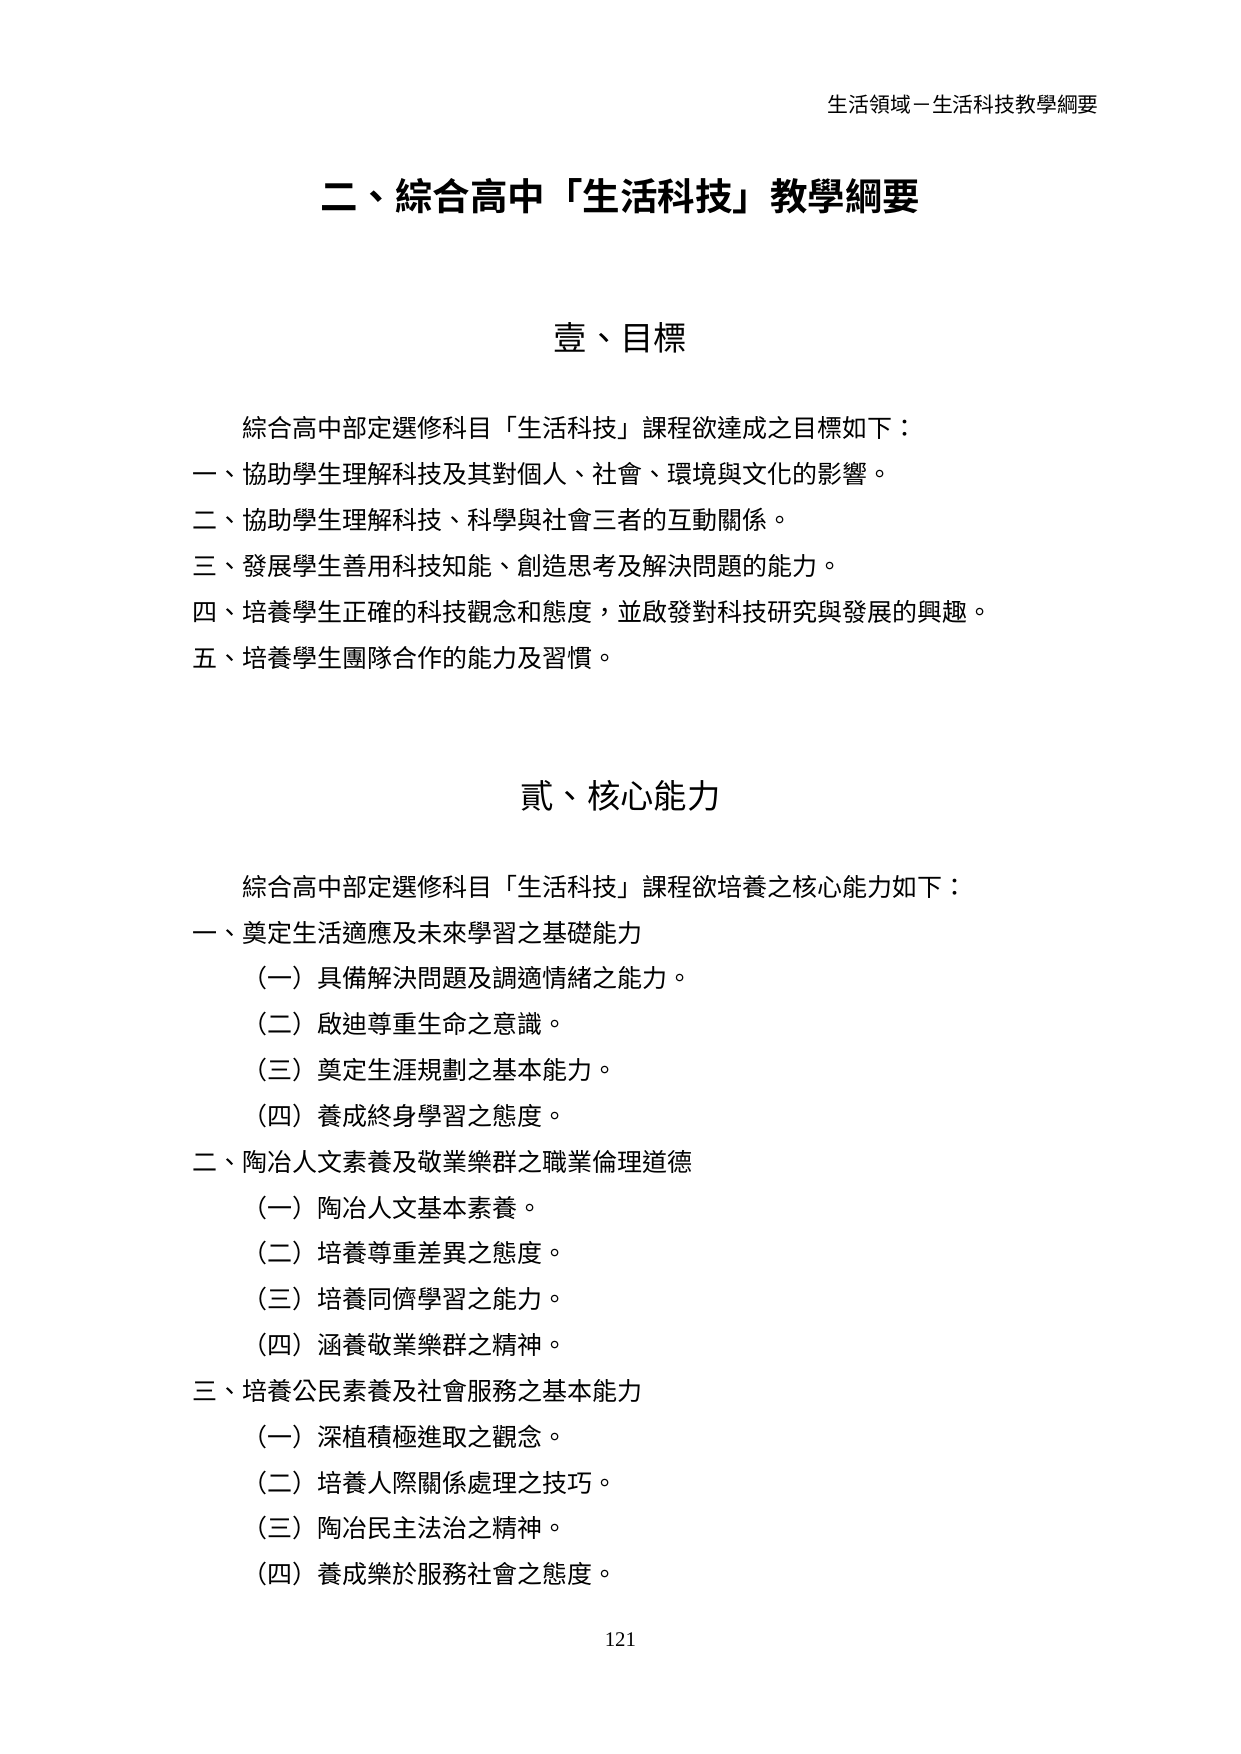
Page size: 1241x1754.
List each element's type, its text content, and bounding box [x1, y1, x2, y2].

text 一、奠定生活適應及未來學習之基礎能力 [192, 908, 1098, 954]
text 五、培養學生團隊合作的能力及習慣。 [192, 633, 1098, 679]
text 二、協助學生理解科技、科學與社會三者的互動關係。 [192, 496, 1098, 542]
text （四）養成終身學習之態度。 [192, 1092, 1098, 1137]
text （二）培養尊重差異之態度。 [192, 1229, 1098, 1275]
text 三、發展學生善用科技知能、創造思考及解決問題的能力。 [192, 542, 1098, 587]
text （三）奠定生涯規劃之基本能力。 [192, 1046, 1098, 1092]
text 二、陶冶人文素養及敬業樂群之職業倫理道德 [192, 1137, 1098, 1183]
text 貳、核心能力 [142, 748, 1098, 839]
text 綜合高中部定選修科目「生活科技」課程欲達成之目標如下： [192, 404, 1098, 450]
text （二）啟迪尊重生命之意識。 [192, 1000, 1098, 1046]
text 二、綜合高中「生活科技」教學綱要 [142, 167, 1098, 221]
text （三）培養同儕學習之能力。 [192, 1275, 1098, 1321]
text 壹、目標 [142, 289, 1098, 381]
text （一）具備解決問題及調適情緒之能力。 [192, 954, 1098, 1000]
text （三）陶冶民主法治之精神。 [192, 1504, 1098, 1550]
text （二）培養人際關係處理之技巧。 [192, 1458, 1098, 1504]
text （一）陶冶人文基本素養。 [192, 1183, 1098, 1229]
text （四）養成樂於服務社會之態度。 [192, 1550, 1098, 1596]
text 四、培養學生正確的科技觀念和態度，並啟發對科技研究與發展的興趣。 [192, 587, 1098, 633]
text 三、培養公民素養及社會服務之基本能力 [192, 1367, 1098, 1412]
text 一、協助學生理解科技及其對個人、社會、環境與文化的影響。 [192, 450, 1098, 496]
text 綜合高中部定選修科目「生活科技」課程欲培養之核心能力如下： [192, 862, 1098, 908]
text （四）涵養敬業樂群之精神。 [192, 1321, 1098, 1367]
text （一）深植積極進取之觀念。 [192, 1412, 1098, 1458]
